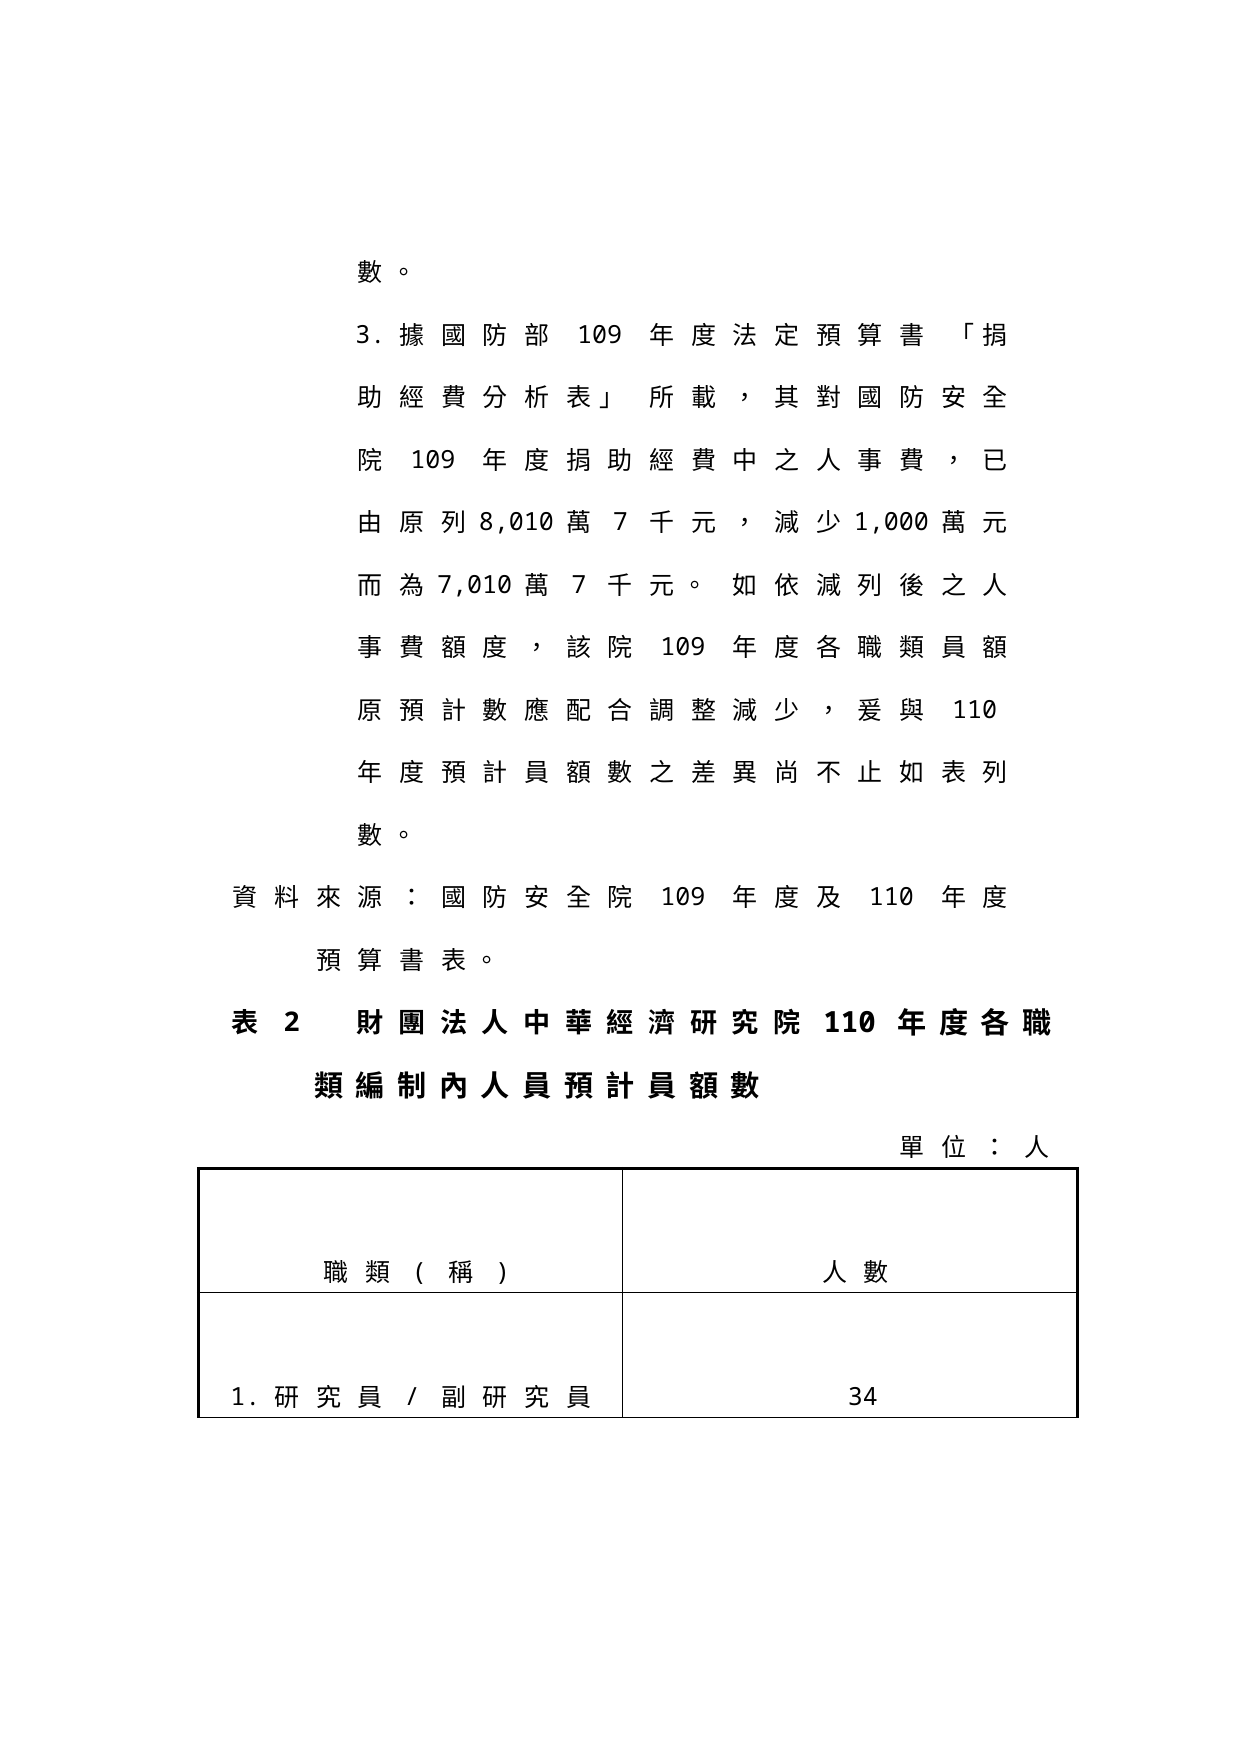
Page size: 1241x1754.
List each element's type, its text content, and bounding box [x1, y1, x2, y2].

text 表2 財團法人中華經濟研究院110年度各職類編制內人員預計員額數 [184, 979, 1058, 1104]
text 數。 [308, 229, 1052, 292]
table_cell 34 [623, 1293, 1076, 1417]
text 資料來源：國防安全院109年度及110年度預算書表。 [184, 854, 1052, 979]
table_cell 1.研究員/副研究員 [200, 1293, 622, 1417]
text 單位：人 [184, 1104, 1058, 1167]
text 3.據國防部109年度法定預算書「捐助經費分析表」所載，其對國防安全院109年度捐助經費中之人事費，已由原列8,010萬7千元，減少1,000萬元而為7,010萬7千元。如依減列後之人事費額度，該院109年度各職類員額原預計數應配合調整減少，爰與110年度預計員額數之差異尚不止如表列數。 [308, 292, 1052, 854]
table_header 職類(稱) [200, 1170, 622, 1292]
table_header 人數 [623, 1170, 1076, 1292]
